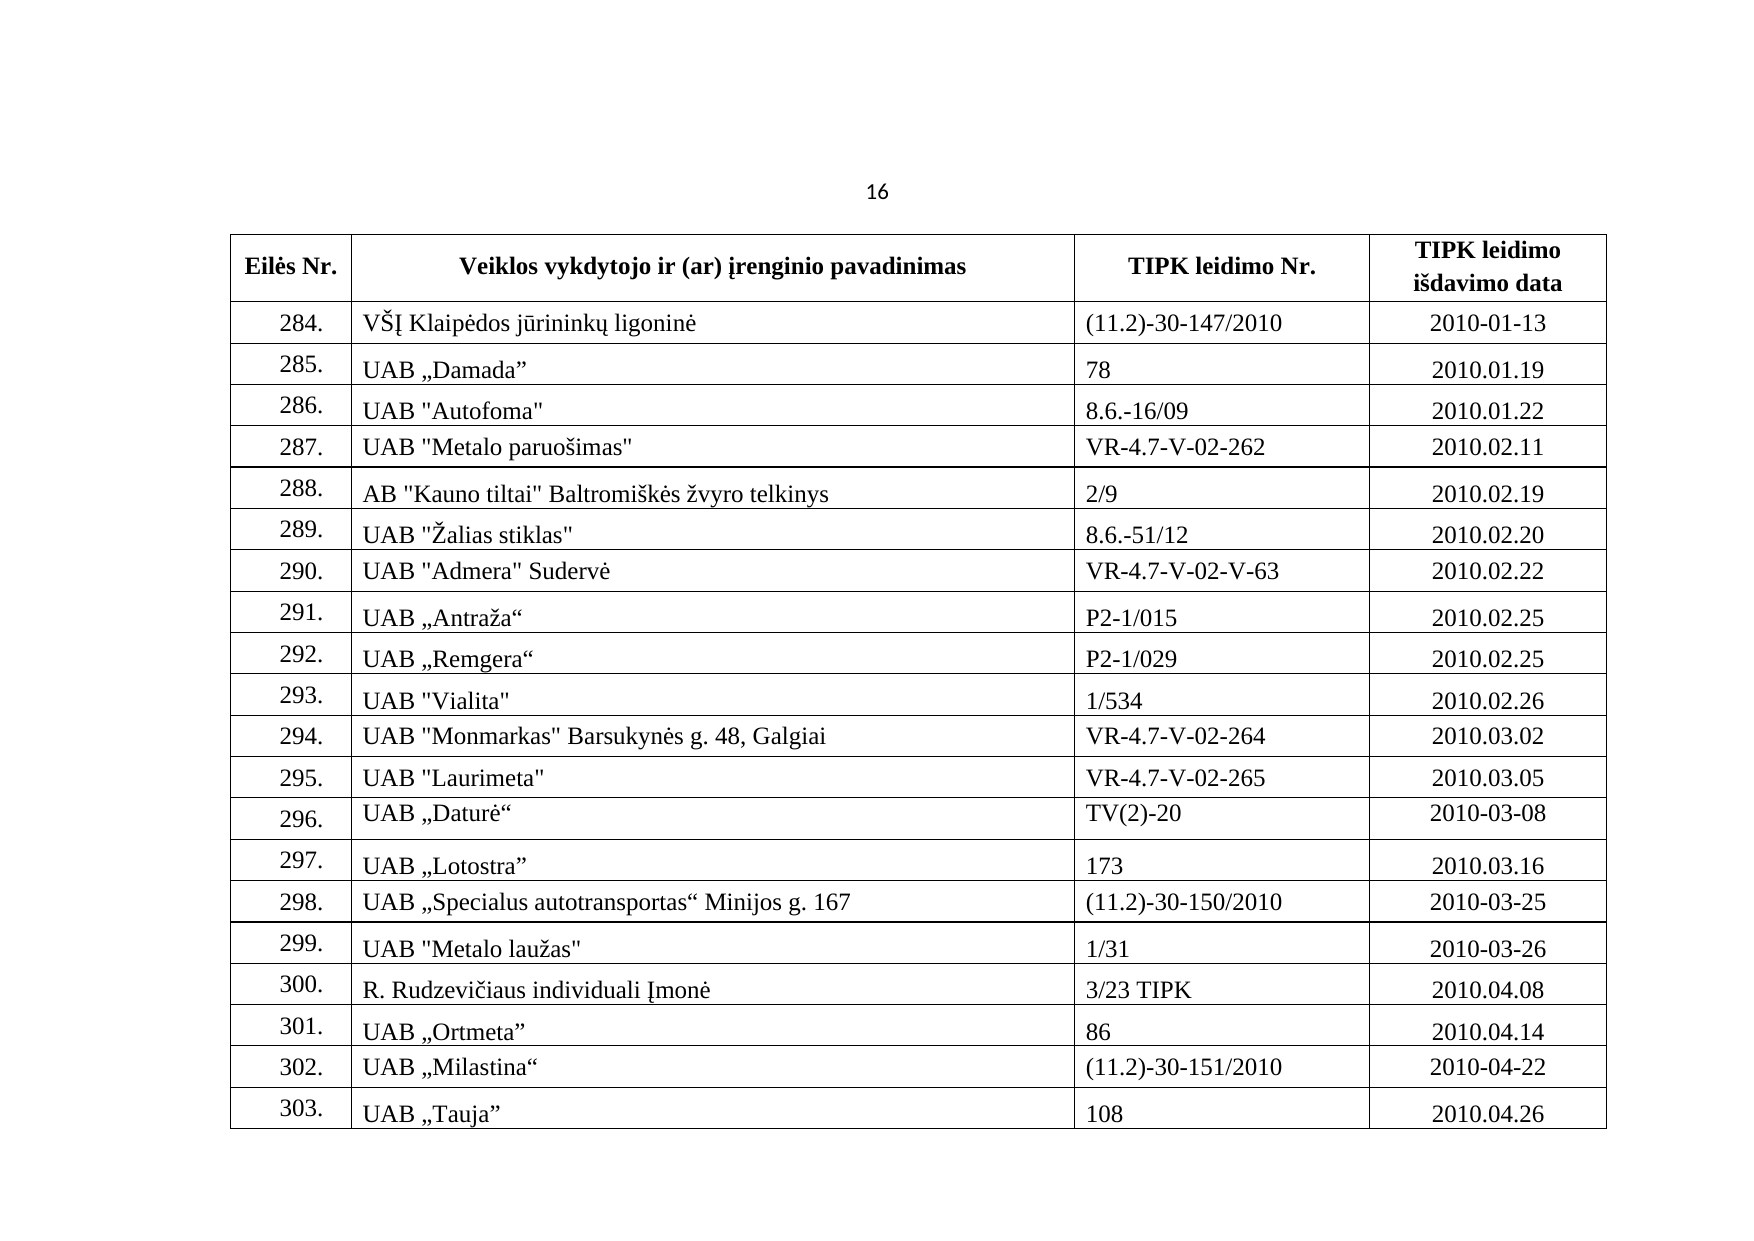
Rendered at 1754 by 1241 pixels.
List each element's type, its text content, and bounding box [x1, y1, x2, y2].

table_cell R. Rudzevičiaus individuali Įmonė [352, 964, 1074, 1004]
table_cell UAB "Metalo laužas" [352, 923, 1074, 963]
table_cell 295. [231, 757, 351, 797]
table_cell UAB "Laurimeta" [352, 757, 1074, 797]
table_cell 2010.02.11 [1370, 426, 1606, 466]
table_cell 2010.03.16 [1370, 840, 1606, 880]
table_cell 2010.04.08 [1370, 964, 1606, 1004]
table_cell UAB "Admera" Sudervė [352, 550, 1074, 591]
table_cell 2010.02.22 [1370, 550, 1606, 591]
table_cell 301. [231, 1005, 351, 1045]
table_cell UAB „Antraža“ [352, 592, 1074, 632]
table_cell AB "Kauno tiltai" Baltromiškės žvyro telkinys [352, 468, 1074, 508]
table_cell 298. [231, 881, 351, 921]
table_cell 2010-03-26 [1370, 923, 1606, 963]
table_cell 1/534 [1075, 674, 1369, 714]
table_cell VR-4.7-V-02-262 [1075, 426, 1369, 466]
table_cell 303. [231, 1088, 351, 1128]
table_cell 86 [1075, 1005, 1369, 1045]
table_cell UAB „Remgera“ [352, 633, 1074, 673]
table_cell 2010.02.19 [1370, 468, 1606, 508]
table_cell UAB „Milastina“ [352, 1046, 1074, 1087]
table_cell UAB „Specialus autotransportas“ Minijos g. 167 [352, 881, 1074, 921]
table_cell 2010-04-22 [1370, 1046, 1606, 1087]
table_cell 296. [231, 798, 351, 839]
table_cell VR-4.7-V-02-265 [1075, 757, 1369, 797]
table_cell (11.2)-30-147/2010 [1075, 302, 1369, 342]
table_cell 285. [231, 344, 351, 384]
table_cell 2010.02.25 [1370, 592, 1606, 632]
table_header TIPK leidimo išdavimo data [1370, 235, 1606, 301]
table_cell 8.6.-51/12 [1075, 509, 1369, 549]
table_cell 8.6.-16/09 [1075, 385, 1369, 425]
table_cell 1/31 [1075, 923, 1369, 963]
table_cell 2010.02.25 [1370, 633, 1606, 673]
table_cell 78 [1075, 344, 1369, 384]
table_cell UAB "Metalo paruošimas" [352, 426, 1074, 466]
table_cell 3/23 TIPK [1075, 964, 1369, 1004]
table_cell 294. [231, 716, 351, 756]
table_cell VŠĮ Klaipėdos jūrininkų ligoninė [352, 302, 1074, 342]
table_cell 289. [231, 509, 351, 549]
table_cell 302. [231, 1046, 351, 1087]
table_cell VR-4.7-V-02-V-63 [1075, 550, 1369, 591]
table_cell UAB „Ortmeta” [352, 1005, 1074, 1045]
table_cell UAB "Vialita" [352, 674, 1074, 714]
table_cell P2-1/029 [1075, 633, 1369, 673]
table_cell 2010.04.26 [1370, 1088, 1606, 1128]
table_cell 292. [231, 633, 351, 673]
table_cell 108 [1075, 1088, 1369, 1128]
table_cell 2010.01.19 [1370, 344, 1606, 384]
table_cell UAB "Monmarkas" Barsukynės g. 48, Galgiai [352, 716, 1074, 756]
table_cell TV(2)-20 [1075, 798, 1369, 839]
table_cell UAB "Autofoma" [352, 385, 1074, 425]
table_cell 299. [231, 923, 351, 963]
table_cell 2010.04.14 [1370, 1005, 1606, 1045]
table_cell 2/9 [1075, 468, 1369, 508]
table_cell UAB „Tauja” [352, 1088, 1074, 1128]
table_cell 2010.03.05 [1370, 757, 1606, 797]
table_cell 2010.03.02 [1370, 716, 1606, 756]
table_cell UAB „Lotostra” [352, 840, 1074, 880]
table_cell 290. [231, 550, 351, 591]
table_cell 2010.02.20 [1370, 509, 1606, 549]
table_cell 2010-01-13 [1370, 302, 1606, 342]
table_cell 284. [231, 302, 351, 342]
table_cell 2010-03-08 [1370, 798, 1606, 839]
table_cell 2010.02.26 [1370, 674, 1606, 714]
table_cell 2010.01.22 [1370, 385, 1606, 425]
table_cell 291. [231, 592, 351, 632]
table_cell VR-4.7-V-02-264 [1075, 716, 1369, 756]
table_header Veiklos vykdytojo ir (ar) įrenginio pavadinimas [352, 235, 1074, 301]
table_cell UAB "Žalias stiklas" [352, 509, 1074, 549]
table_cell (11.2)-30-151/2010 [1075, 1046, 1369, 1087]
table_cell 297. [231, 840, 351, 880]
table_header TIPK leidimo Nr. [1075, 235, 1369, 301]
table_cell UAB „Damada” [352, 344, 1074, 384]
table_cell 300. [231, 964, 351, 1004]
table_cell 286. [231, 385, 351, 425]
table_header Eilės Nr. [231, 235, 351, 301]
table_cell 293. [231, 674, 351, 714]
table_cell P2-1/015 [1075, 592, 1369, 632]
table_cell 2010-03-25 [1370, 881, 1606, 921]
table_cell 288. [231, 468, 351, 508]
table_cell (11.2)-30-150/2010 [1075, 881, 1369, 921]
table_cell UAB „Daturė“ [352, 798, 1074, 839]
table_cell 173 [1075, 840, 1369, 880]
table_cell 287. [231, 426, 351, 466]
